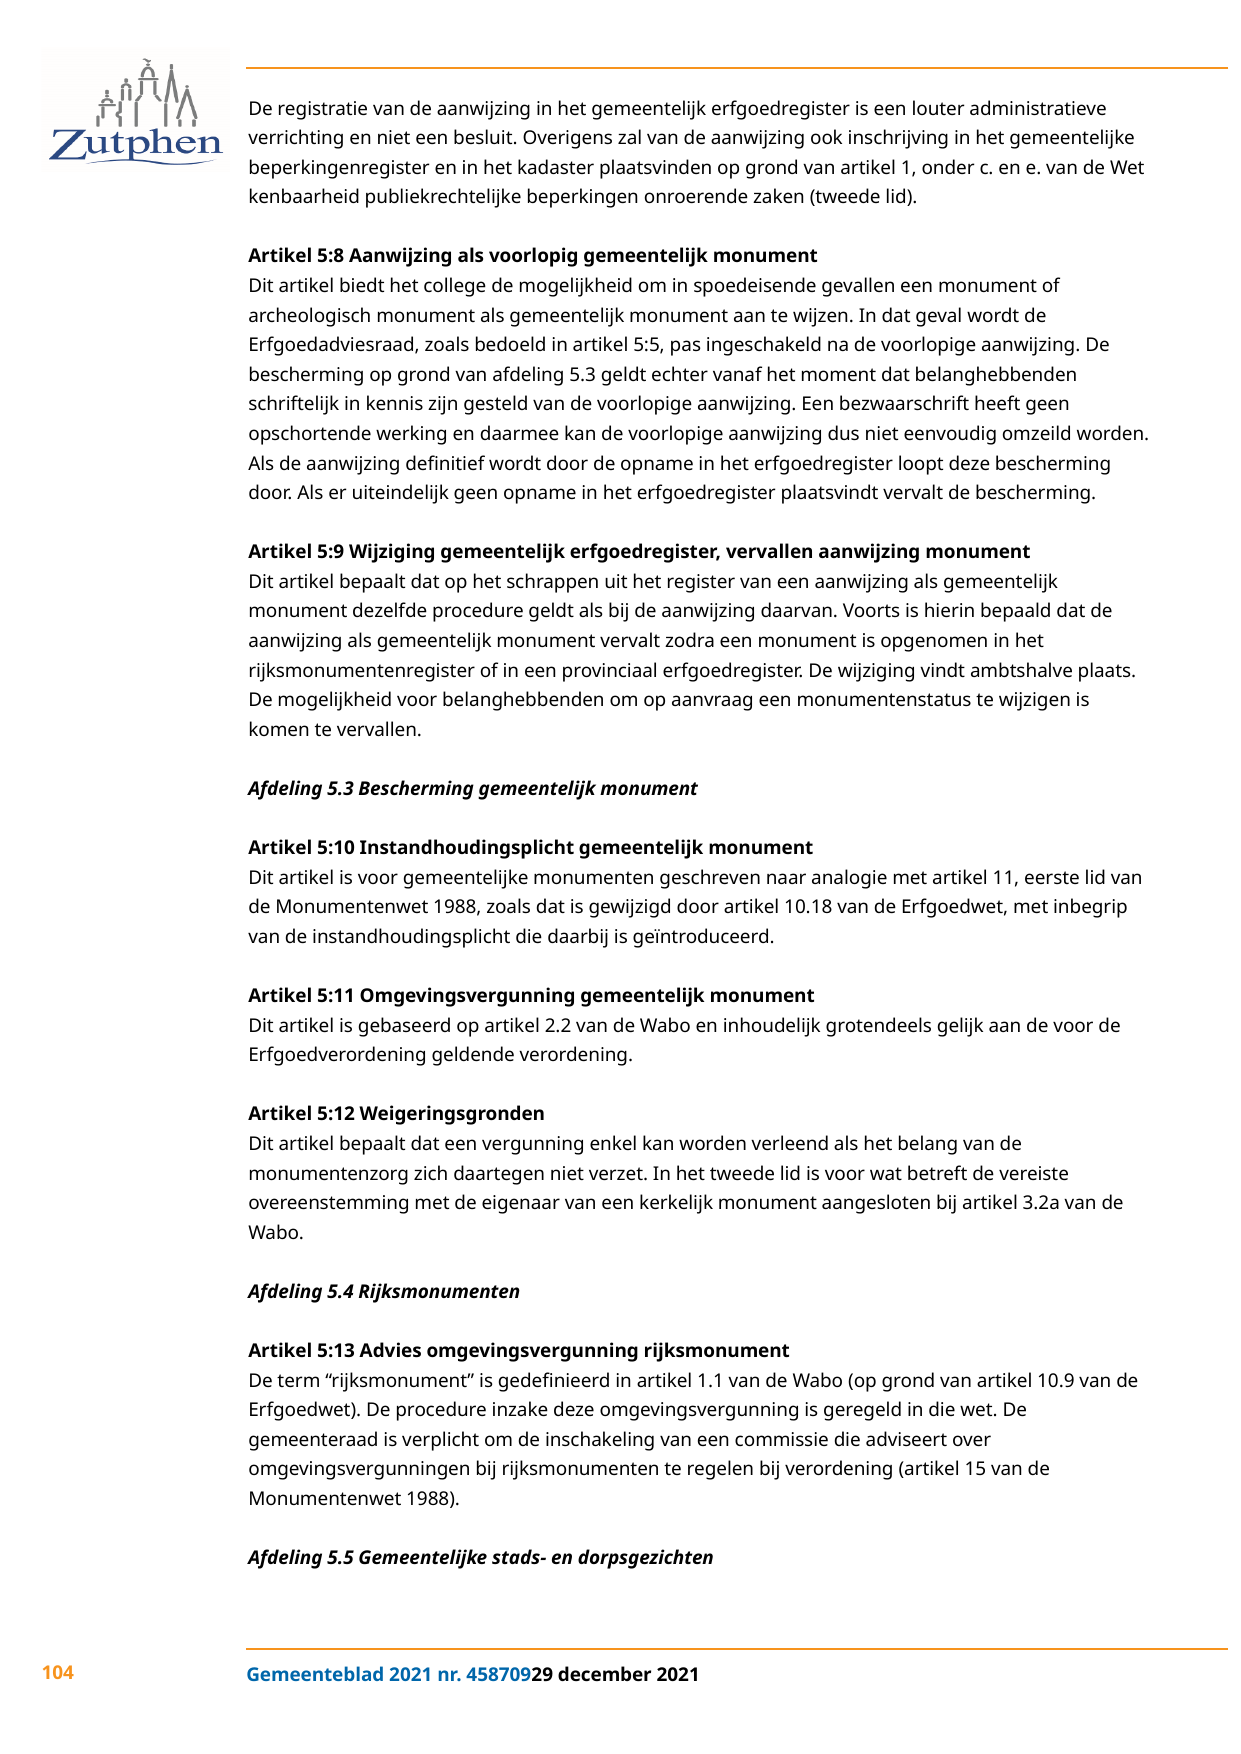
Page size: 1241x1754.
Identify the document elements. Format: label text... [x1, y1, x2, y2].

text De term “rijksmonument” is gedefinieerd in artikel 1.1 van de Wabo (op grond van artikel 10.9 van de Erfgoedwet). De procedure inzake deze omgevingsvergunning is geregeld in die wet. De gemeenteraad is verplicht om de inschakeling van een commissie die adviseert over omgevingsvergunningen bij rijksmonumenten te regelen bij verordening (artikel 15 van de Monumentenwet 1988). [248, 1367, 1152, 1511]
text Afdeling 5.3 Bescherming gemeentelijk monument [248, 775, 1152, 801]
text Artikel 5:8 Aanwijzing als voorlopig gemeentelijk monument [248, 243, 1152, 268]
text Dit artikel is gebaseerd op artikel 2.2 van de Wabo en inhoudelijk grotendeels gelijk aan de voor de Erfgoedverordening geldende verordening. [248, 1012, 1152, 1067]
text Artikel 5:9 Wijziging gemeentelijk erfgoedregister, vervallen aanwijzing monument [248, 538, 1152, 564]
text Dit artikel biedt het college de mogelijkheid om in spoedeisende gevallen een monument of archeologisch monument als gemeentelijk monument aan te wijzen. In dat geval wordt de Erfgoedadviesraad, zoals bedoeld in artikel 5:5, pas ingeschakeld na de voorlopige aanwijzing. De bescherming op grond van afdeling 5.3 geldt echter vanaf het moment dat belanghebbenden schriftelijk in kennis zijn gesteld van de voorlopige aanwijzing. Een bezwaarschrift heeft geen opschortende werking en daarmee kan de voorlopige aanwijzing dus niet eenvoudig omzeild worden. Als de aanwijzing definitief wordt door de opname in het erfgoedregister loopt deze bescherming door. Als er uiteindelijk geen opname in het erfgoedregister plaatsvindt vervalt de bescherming. [248, 272, 1152, 505]
text Artikel 5:12 Weigeringsgronden [248, 1101, 1152, 1126]
text Dit artikel is voor gemeentelijke monumenten geschreven naar analogie met artikel 11, eerste lid van de Monumentenwet 1988, zoals dat is gewijzigd door artikel 10.18 van de Erfgoedwet, met inbegrip van de instandhoudingsplicht die daarbij is geïntroduceerd. [248, 864, 1152, 949]
text De registratie van de aanwijzing in het gemeentelijk erfgoedregister is een louter administratieve verrichting en niet een besluit. Overigens zal van de aanwijzing ook inschrijving in het gemeentelijke beperkingenregister en in het kadaster plaatsvinden op grond van artikel 1, onder c. en e. van de Wet kenbaarheid publiekrechtelijke beperkingen onroerende zaken (tweede lid). [248, 95, 1152, 209]
picture [41, 47, 231, 172]
text Dit artikel bepaalt dat op het schrappen uit het register van een aanwijzing als gemeentelijk monument dezelfde procedure geldt als bij de aanwijzing daarvan. Voorts is hierin bepaald dat de aanwijzing als gemeentelijk monument vervalt zodra een monument is opgenomen in het rijksmonumentenregister of in een provinciaal erfgoedregister. De wijziging vindt ambtshalve plaats. De mogelijkheid voor belanghebbenden om op aanvraag een monumentenstatus te wijzigen is komen te vervallen. [248, 568, 1152, 742]
text Artikel 5:13 Advies omgevingsvergunning rijksmonument [248, 1337, 1152, 1363]
text Afdeling 5.5 Gemeentelijke stads- en dorpsgezichten [248, 1544, 1152, 1570]
text Afdeling 5.4 Rijksmonumenten [248, 1278, 1152, 1304]
text Dit artikel bepaalt dat een vergunning enkel kan worden verleend als het belang van de monumentenzorg zich daartegen niet verzet. In het tweede lid is voor wat betreft de vereiste overeenstemming met de eigenaar van een kerkelijk monument aangesloten bij artikel 3.2a van de Wabo. [248, 1130, 1152, 1245]
text Artikel 5:11 Omgevingsvergunning gemeentelijk monument [248, 982, 1152, 1008]
text Artikel 5:10 Instandhoudingsplicht gemeentelijk monument [248, 834, 1152, 860]
